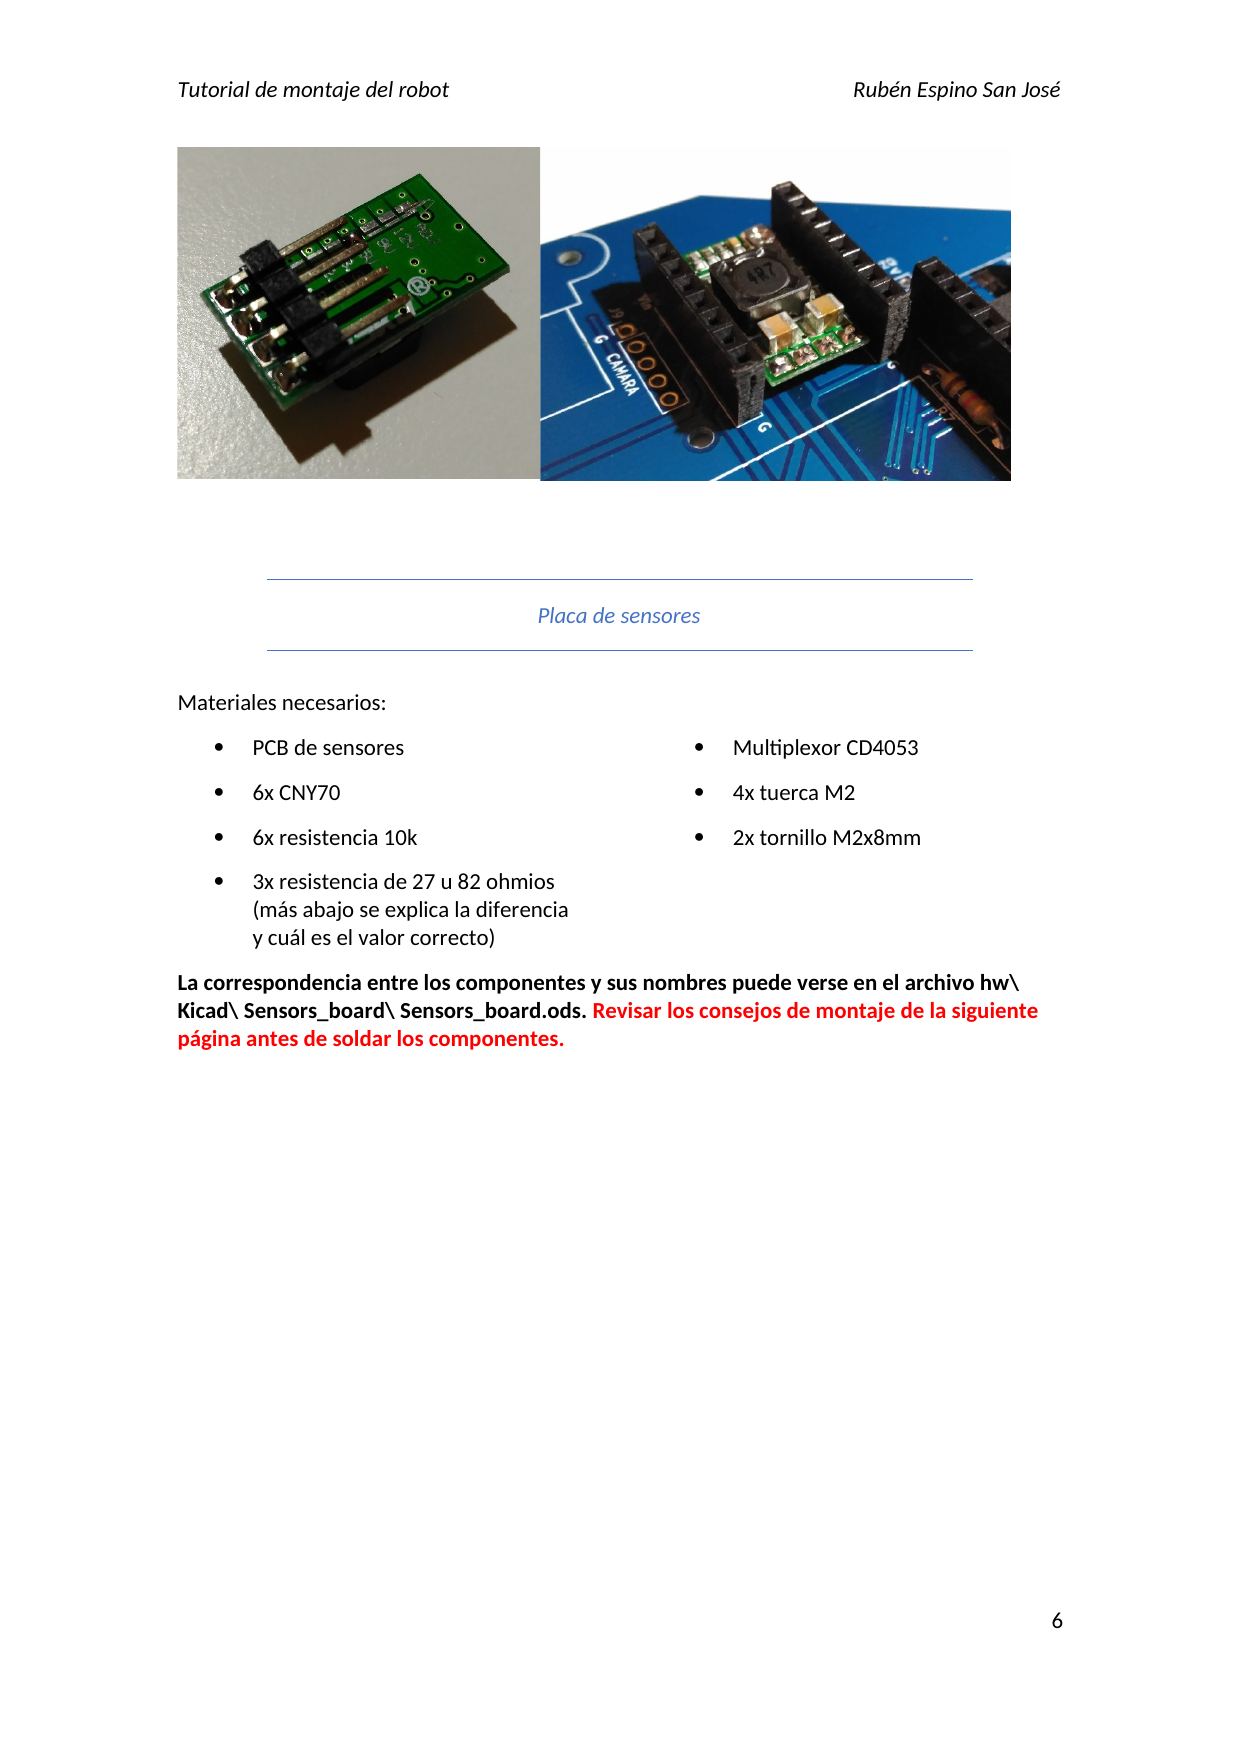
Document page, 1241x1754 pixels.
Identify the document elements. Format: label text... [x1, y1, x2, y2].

text Placa de sensores [267, 580, 973, 650]
list 6x CNY70 [215, 778, 583, 806]
list 6x resistencia 10k [215, 823, 583, 851]
list PCB de sensores [215, 733, 583, 761]
list 3x resistencia de 27 u 82 ohmios (más abajo se explica la diferencia y cuál es el valor correcto) [215, 867, 583, 951]
list 4x tuerca M2 [695, 778, 1063, 806]
list 2x tornillo M2x8mm [695, 823, 1063, 851]
text La correspondencia entre los componentes y sus nombres puede verse en el archivo hw\Kicad\ Sensors_board\ Sensors_board.ods. Revisar los consejos de montaje de la siguiente página antes de soldar los componentes. [177, 968, 1063, 1052]
list Multiplexor CD4053 [695, 733, 1063, 761]
text Materiales necesarios: [177, 688, 1063, 717]
